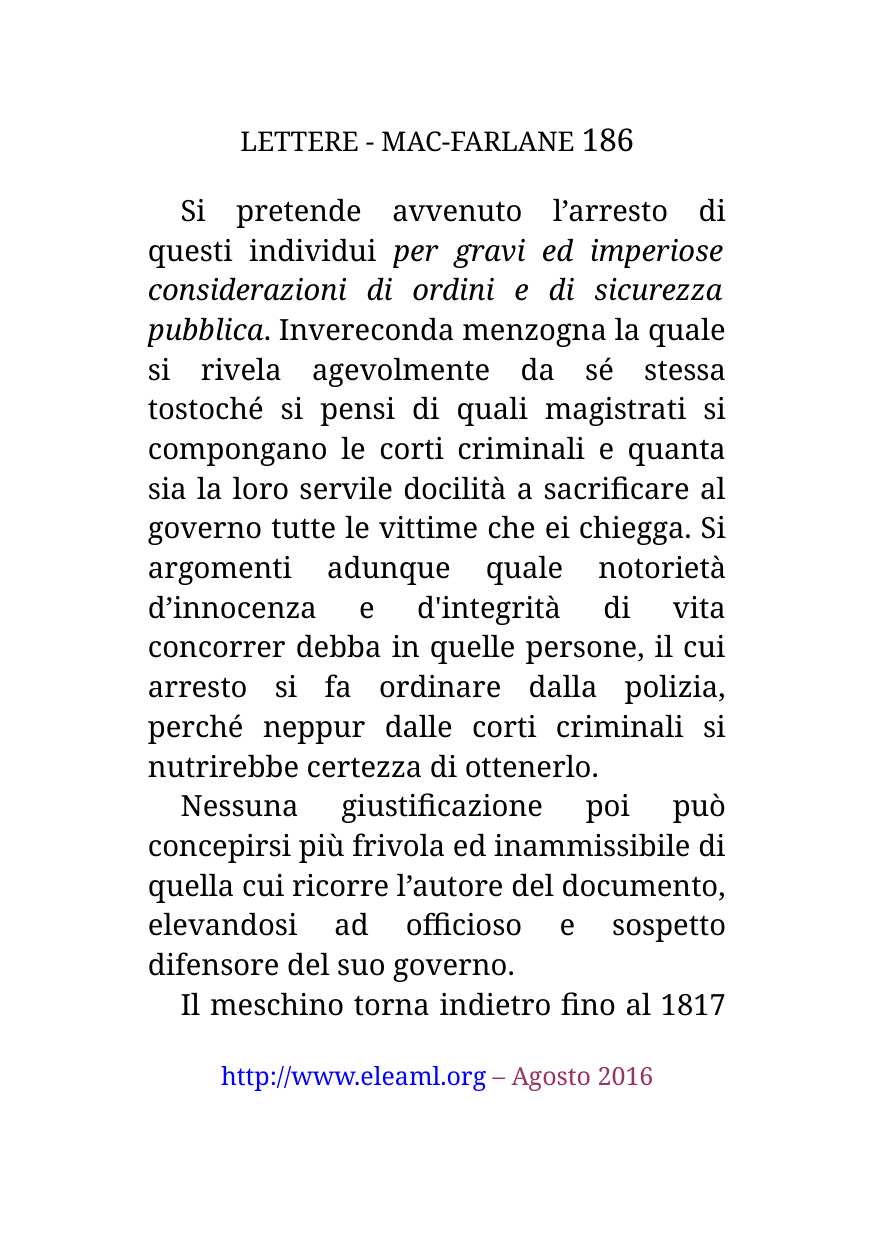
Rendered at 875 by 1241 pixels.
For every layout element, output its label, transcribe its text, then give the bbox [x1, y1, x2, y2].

text Nessuna giustificazione poi può concepirsi più frivola ed inammissibile di quella cui ricorre l’autore del documento, elevandosi ad officioso e sospetto difensore del suo governo. [148, 786, 726, 984]
text Il meschino torna indietro fino al 1817 [148, 984, 726, 1024]
text Si pretende avvenuto l’arresto di questi individui per gravi ed imperiose considerazioni di ordini e di sicurezza pubblica. Invereconda menzogna la quale si rivela agevolmente da sé stessa tostoché si pensi di quali magistrati si compongano le corti criminali e quanta sia la loro servile docilità a sacrificare al governo tutte le vittime che ei chiegga. Si argomenti adunque quale notorietà d’innocenza e d'integrità di vita concorrer debba in quelle persone, il cui arresto si fa ordinare dalla polizia, perché neppur dalle corti criminali si nutrirebbe certezza di ottenerlo. [148, 190, 726, 786]
